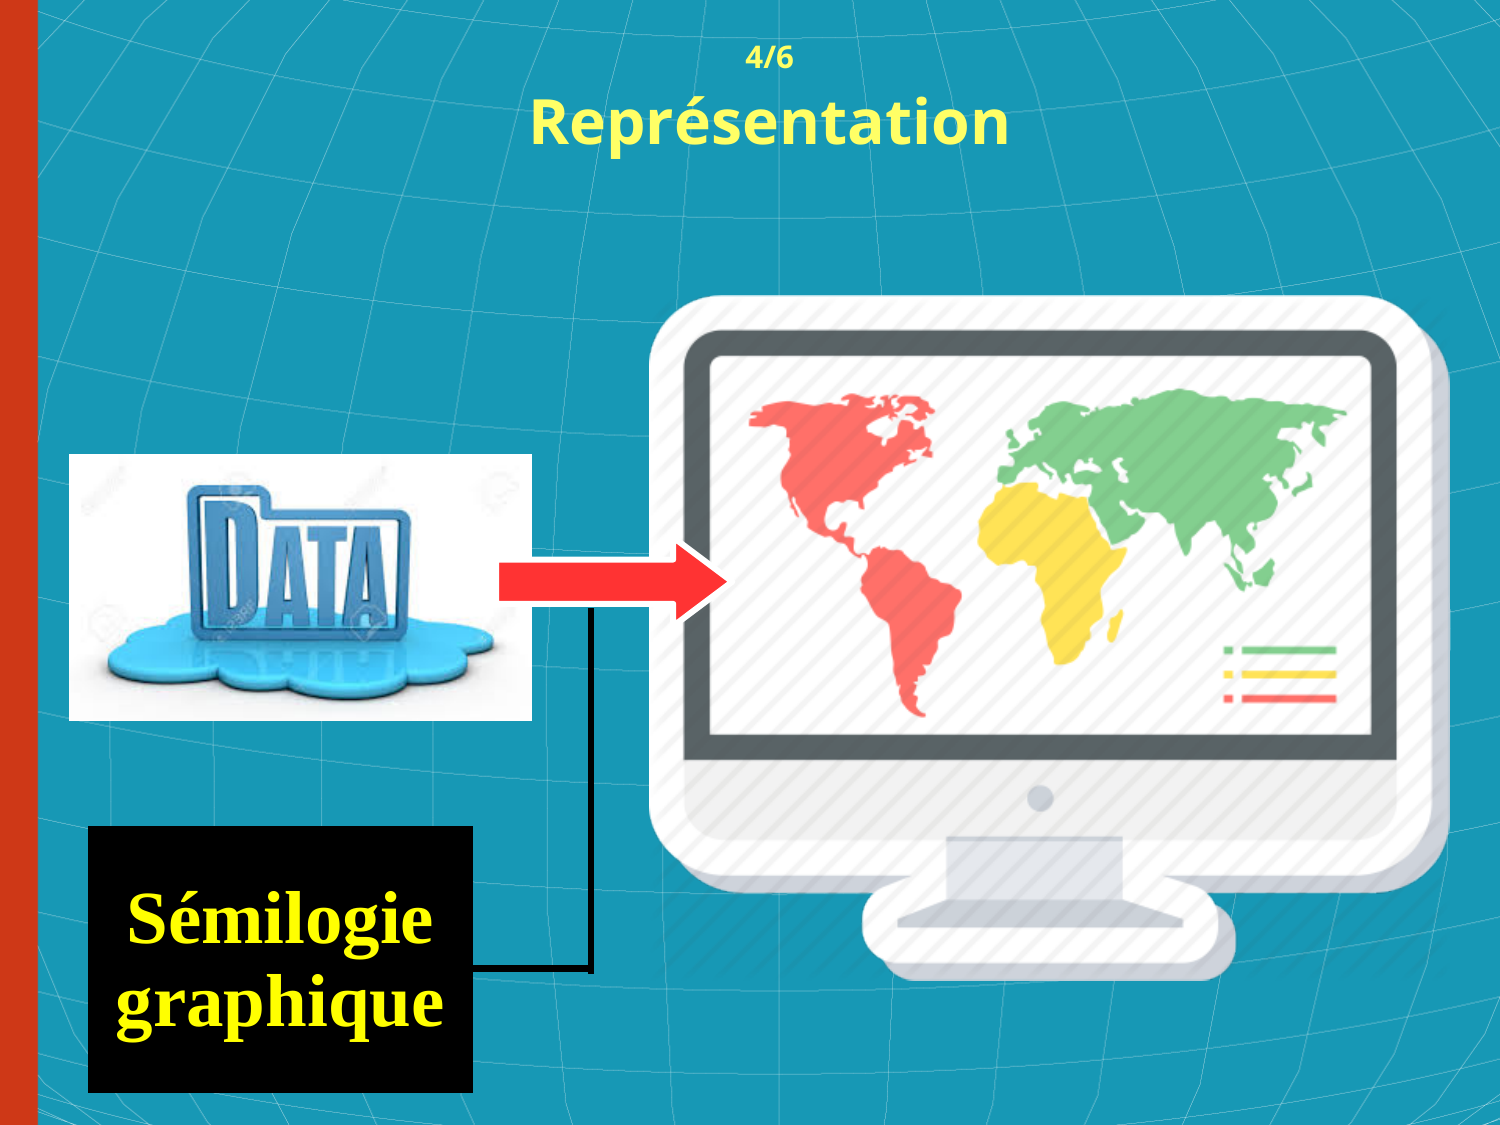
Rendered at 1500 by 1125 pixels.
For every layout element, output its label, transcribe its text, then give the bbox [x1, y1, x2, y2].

text_box Sémilogie graphique [88, 826, 473, 1093]
text_box [496, 537, 733, 627]
title 4/6 Représentation [64, 20, 1476, 178]
picture [0, 0, 1500, 1125]
